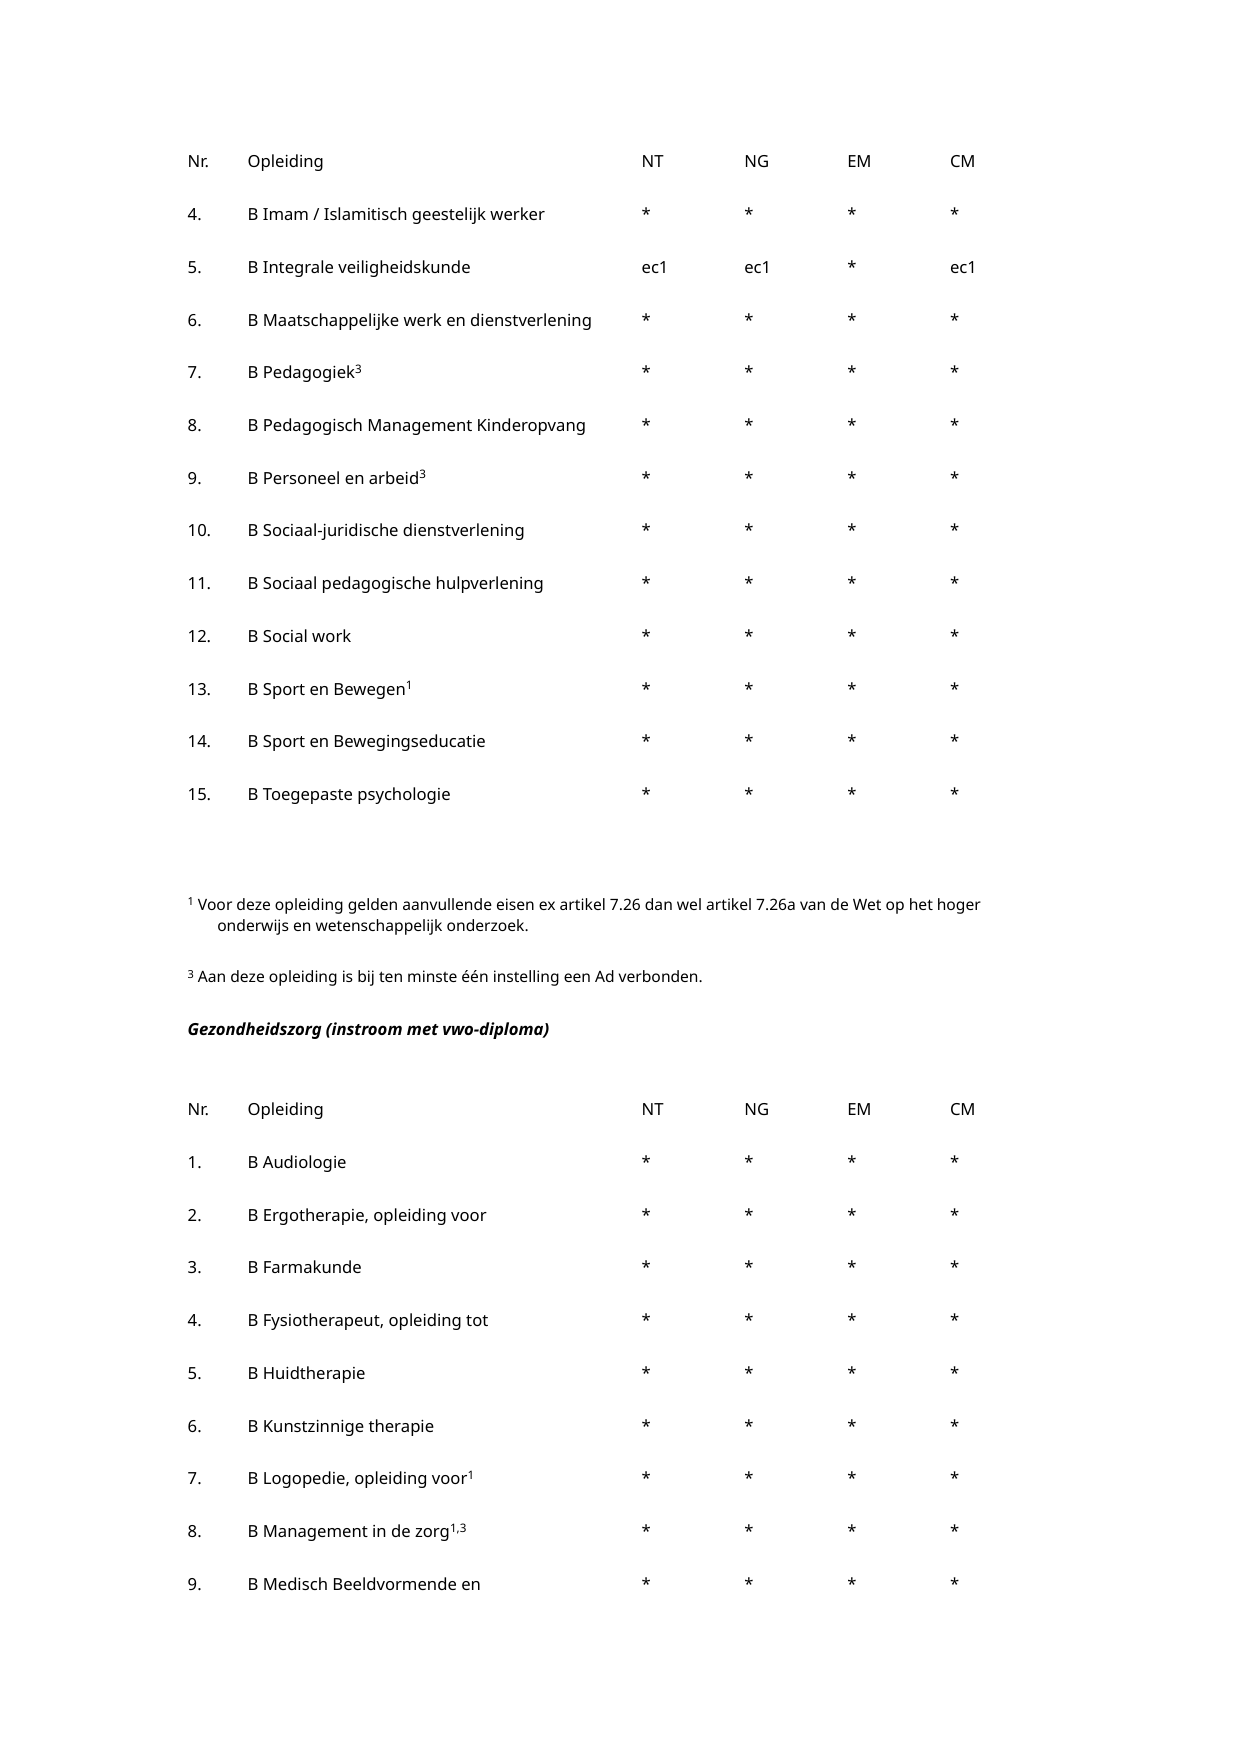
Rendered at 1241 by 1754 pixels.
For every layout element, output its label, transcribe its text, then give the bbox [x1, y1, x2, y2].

table_cell ec1 [744, 255, 847, 308]
table_cell * [950, 414, 1053, 466]
table_cell * [744, 1309, 847, 1362]
table_cell * [950, 1362, 1053, 1414]
table_cell * [950, 1414, 1053, 1467]
table_cell * [847, 1256, 950, 1309]
table_cell * [744, 414, 847, 466]
table_header Opleiding [248, 1098, 641, 1151]
table_cell 7. [188, 361, 247, 413]
table_cell * [847, 1520, 950, 1572]
table_cell * [950, 1573, 1053, 1595]
table_cell * [744, 1414, 847, 1467]
table_cell 6. [188, 1414, 247, 1467]
table_cell * [641, 308, 744, 361]
table_cell 4. [188, 1309, 247, 1362]
table_header CM [950, 150, 1053, 203]
table_cell 5. [188, 255, 247, 308]
table_cell * [744, 783, 847, 835]
table_cell * [744, 203, 847, 255]
table_cell * [847, 1151, 950, 1203]
table_cell 3. [188, 1256, 247, 1309]
text 1 Voor deze opleiding gelden aanvullende eisen ex artikel 7.26 dan wel artikel 7.26a van de Wet op het hoger onderwijs en wetenschappelijk onderzoek. [187, 894, 1053, 936]
table_cell 9. [188, 466, 247, 519]
table_cell * [744, 572, 847, 624]
table_cell B Kunstzinnige therapie [248, 1414, 641, 1467]
table_cell B Fysiotherapeut, opleiding tot [248, 1309, 641, 1362]
table_header Nr. [188, 150, 247, 203]
table_cell * [641, 414, 744, 466]
table_cell * [641, 1256, 744, 1309]
table_cell * [950, 1151, 1053, 1203]
table_cell * [847, 361, 950, 413]
table_cell * [744, 519, 847, 572]
table_cell * [641, 1414, 744, 1467]
table_cell * [744, 361, 847, 413]
table_cell 12. [188, 624, 247, 677]
text Gezondheidszorg (instroom met vwo-diploma) [187, 1017, 1053, 1040]
table_cell * [641, 624, 744, 677]
table_cell B Ergotherapie, opleiding voor [248, 1204, 641, 1256]
table_cell 14. [188, 730, 247, 782]
table_cell 8. [188, 414, 247, 466]
table_cell B Audiologie [248, 1151, 641, 1203]
table_cell * [744, 624, 847, 677]
table_cell * [847, 1362, 950, 1414]
text 3 Aan deze opleiding is bij ten minste één instelling een Ad verbonden. [187, 966, 1053, 987]
table_cell B Pedagogisch Management Kinderopvang [248, 414, 641, 466]
table_cell * [847, 1414, 950, 1467]
table_cell * [950, 361, 1053, 413]
table_cell * [950, 1256, 1053, 1309]
table_cell 4. [188, 203, 247, 255]
table_cell * [950, 783, 1053, 835]
table_cell B Personeel en arbeid3 [248, 466, 641, 519]
table_cell * [744, 730, 847, 782]
table_cell * [847, 519, 950, 572]
table_cell * [641, 466, 744, 519]
table_cell * [641, 1362, 744, 1414]
table_cell * [744, 677, 847, 730]
table_cell B Sociaal pedagogische hulpverlening [248, 572, 641, 624]
table_cell * [641, 783, 744, 835]
table_cell * [744, 1151, 847, 1203]
table_header CM [950, 1098, 1053, 1151]
table_header Nr. [188, 1098, 247, 1151]
table_cell * [950, 1520, 1053, 1572]
table_cell * [641, 572, 744, 624]
table_header NG [744, 150, 847, 203]
table_cell * [950, 519, 1053, 572]
table_cell * [950, 730, 1053, 782]
table_cell * [641, 1520, 744, 1572]
table_cell * [641, 519, 744, 572]
table_cell * [950, 572, 1053, 624]
table_cell * [847, 1204, 950, 1256]
table_cell * [641, 203, 744, 255]
table_cell B Social work [248, 624, 641, 677]
table_cell B Integrale veiligheidskunde [248, 255, 641, 308]
table_cell * [744, 1256, 847, 1309]
table_cell * [847, 730, 950, 782]
table_header EM [847, 150, 950, 203]
table_cell * [744, 1362, 847, 1414]
table_cell 15. [188, 783, 247, 835]
table_cell 7. [188, 1467, 247, 1520]
table_cell * [641, 361, 744, 413]
table_header EM [847, 1098, 950, 1151]
table_cell B Medisch Beeldvormende en [248, 1573, 641, 1595]
table_cell ec1 [641, 255, 744, 308]
table_cell * [847, 1467, 950, 1520]
table_cell 5. [188, 1362, 247, 1414]
table_cell * [950, 677, 1053, 730]
table_cell B Huidtherapie [248, 1362, 641, 1414]
table_cell * [950, 466, 1053, 519]
table_cell * [847, 203, 950, 255]
table_cell B Maatschappelijke werk en dienstverlening [248, 308, 641, 361]
table_cell B Management in de zorg1,3 [248, 1520, 641, 1572]
table_cell * [847, 1309, 950, 1362]
table_header NG [744, 1098, 847, 1151]
table_cell * [847, 624, 950, 677]
table_cell * [641, 1573, 744, 1595]
table_cell * [847, 783, 950, 835]
table_cell 9. [188, 1573, 247, 1595]
table_cell 2. [188, 1204, 247, 1256]
table_cell * [744, 466, 847, 519]
table_cell * [847, 466, 950, 519]
table_header NT [641, 1098, 744, 1151]
table_cell B Sociaal-juridische dienstverlening [248, 519, 641, 572]
table_cell * [744, 1573, 847, 1595]
table_cell 13. [188, 677, 247, 730]
table_cell * [641, 1467, 744, 1520]
table_cell * [641, 1151, 744, 1203]
table_cell 1. [188, 1151, 247, 1203]
table_cell * [744, 1467, 847, 1520]
table_cell * [847, 572, 950, 624]
table_cell * [641, 730, 744, 782]
table_cell * [950, 1309, 1053, 1362]
table_cell B Pedagogiek3 [248, 361, 641, 413]
table_cell 6. [188, 308, 247, 361]
table_cell B Farmakunde [248, 1256, 641, 1309]
table_cell * [641, 677, 744, 730]
table_cell * [847, 414, 950, 466]
table_cell * [950, 203, 1053, 255]
table_cell 11. [188, 572, 247, 624]
table_header NT [641, 150, 744, 203]
table_cell * [950, 1467, 1053, 1520]
table_cell * [847, 677, 950, 730]
table_cell * [950, 308, 1053, 361]
table_cell * [950, 624, 1053, 677]
table_cell 8. [188, 1520, 247, 1572]
table_cell * [641, 1309, 744, 1362]
table_cell * [744, 1204, 847, 1256]
table_cell B Sport en Bewegingseducatie [248, 730, 641, 782]
table_cell * [950, 1204, 1053, 1256]
table_header Opleiding [248, 150, 641, 203]
table_cell * [744, 1520, 847, 1572]
table_cell B Logopedie, opleiding voor1 [248, 1467, 641, 1520]
table_cell * [641, 1204, 744, 1256]
table_cell * [744, 308, 847, 361]
table_cell * [847, 1573, 950, 1595]
table_cell * [847, 255, 950, 308]
table_cell 10. [188, 519, 247, 572]
table_cell B Toegepaste psychologie [248, 783, 641, 835]
table_cell B Imam / Islamitisch geestelijk werker [248, 203, 641, 255]
table_cell * [847, 308, 950, 361]
table_cell B Sport en Bewegen1 [248, 677, 641, 730]
table_cell ec1 [950, 255, 1053, 308]
